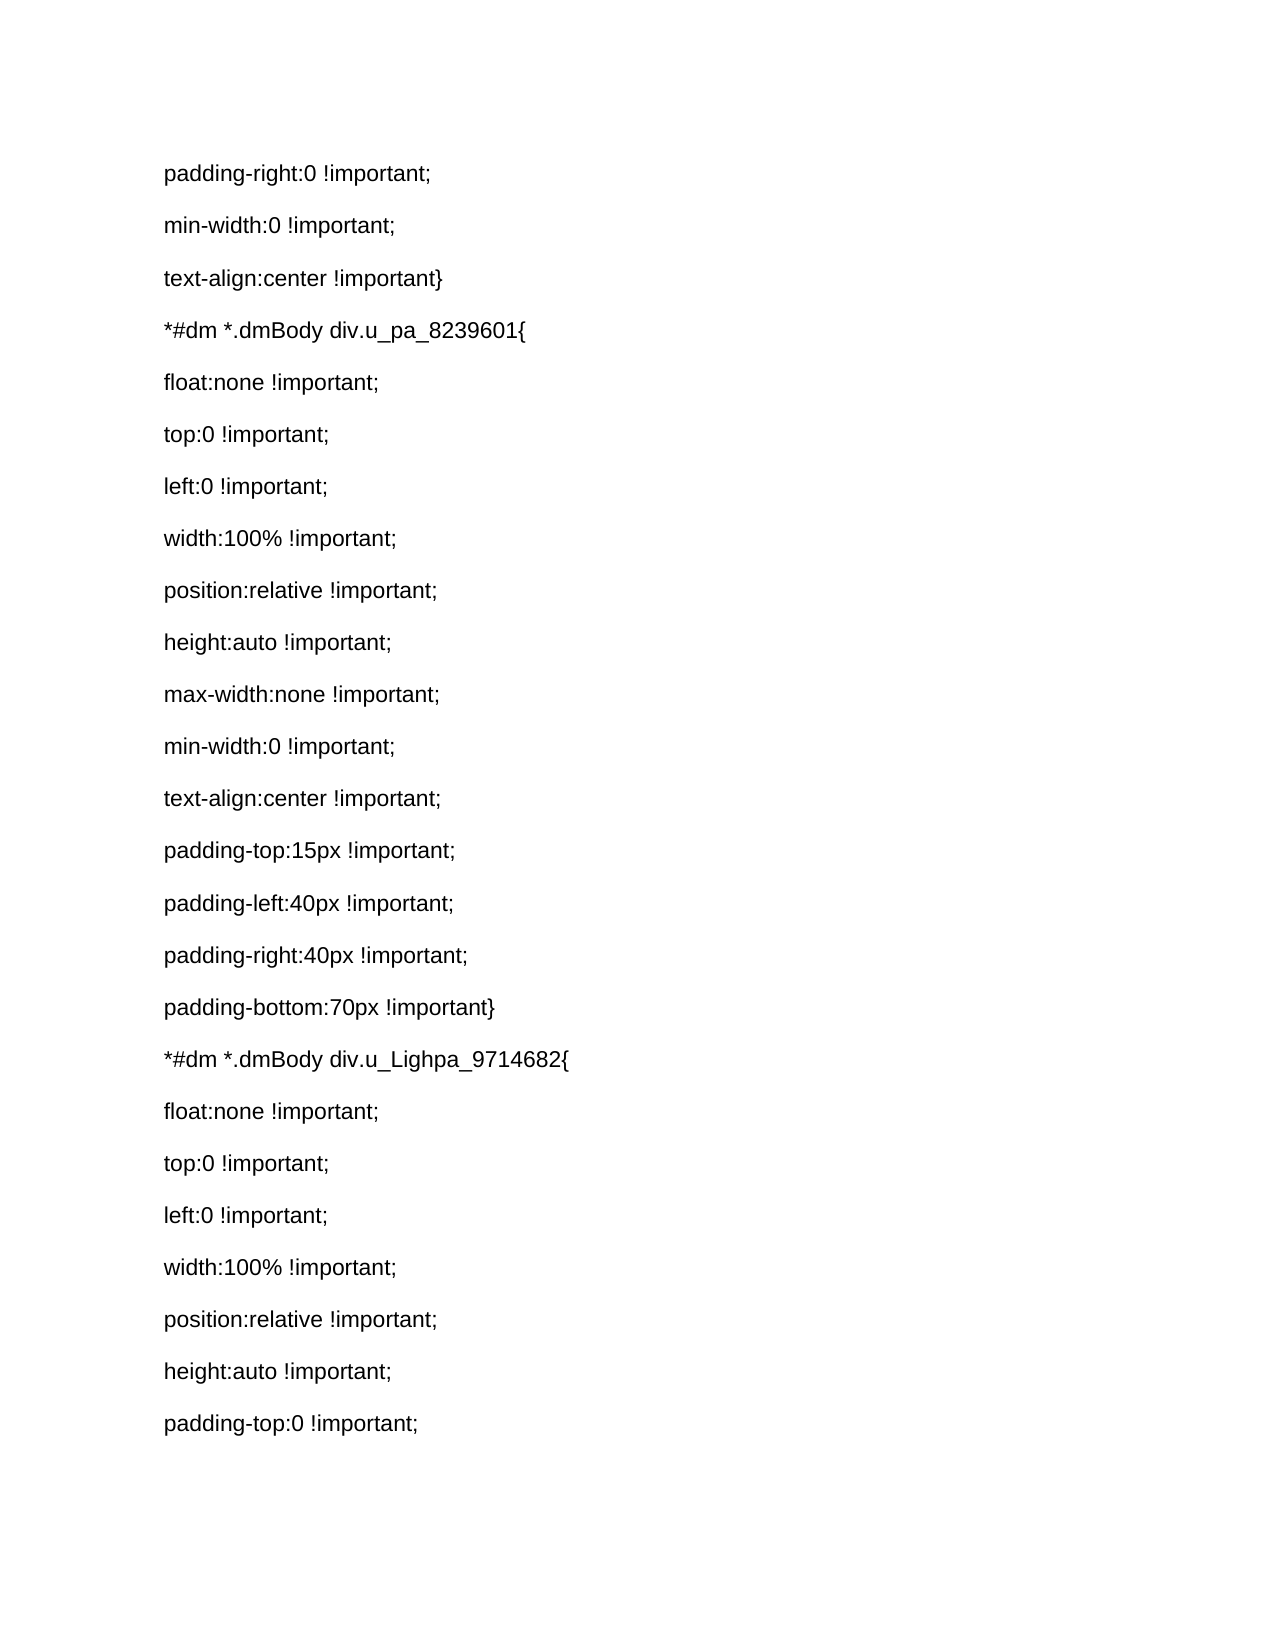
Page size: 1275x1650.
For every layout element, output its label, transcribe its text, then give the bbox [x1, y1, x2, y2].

table_cell padding-right:0 !important; [153, 150, 1125, 202]
table_cell padding-left:40px !important; [153, 879, 1125, 931]
table_cell padding-top:15px !important; [153, 827, 1125, 879]
table_cell left:0 !important; [153, 1192, 1125, 1244]
table_cell min-width:0 !important; [153, 202, 1125, 254]
table_cell position:relative !important; [153, 1296, 1125, 1348]
table_cell top:0 !important; [153, 410, 1125, 462]
table_cell width:100% !important; [153, 1244, 1125, 1296]
table_cell min-width:0 !important; [153, 723, 1125, 775]
table_cell padding-top:0 !important; [153, 1400, 1125, 1452]
table_cell width:100% !important; [153, 515, 1125, 567]
table_cell padding-right:40px !important; [153, 931, 1125, 983]
table_cell height:auto !important; [153, 619, 1125, 671]
table_cell left:0 !important; [153, 463, 1125, 514]
table_cell position:relative !important; [153, 567, 1125, 619]
table_cell height:auto !important; [153, 1348, 1125, 1400]
table_cell *#dm *.dmBody div.u_pa_8239601{ [153, 306, 1125, 358]
table_cell padding-bottom:70px !important} [153, 983, 1125, 1035]
table_cell float:none !important; [153, 1088, 1125, 1139]
table_cell text-align:center !important; [153, 775, 1125, 827]
table_cell float:none !important; [153, 358, 1125, 410]
table_cell text-align:center !important} [153, 254, 1125, 306]
table_cell top:0 !important; [153, 1140, 1125, 1192]
table_cell max-width:none !important; [153, 671, 1125, 723]
table_cell *#dm *.dmBody div.u_Lighpa_9714682{ [153, 1035, 1125, 1087]
